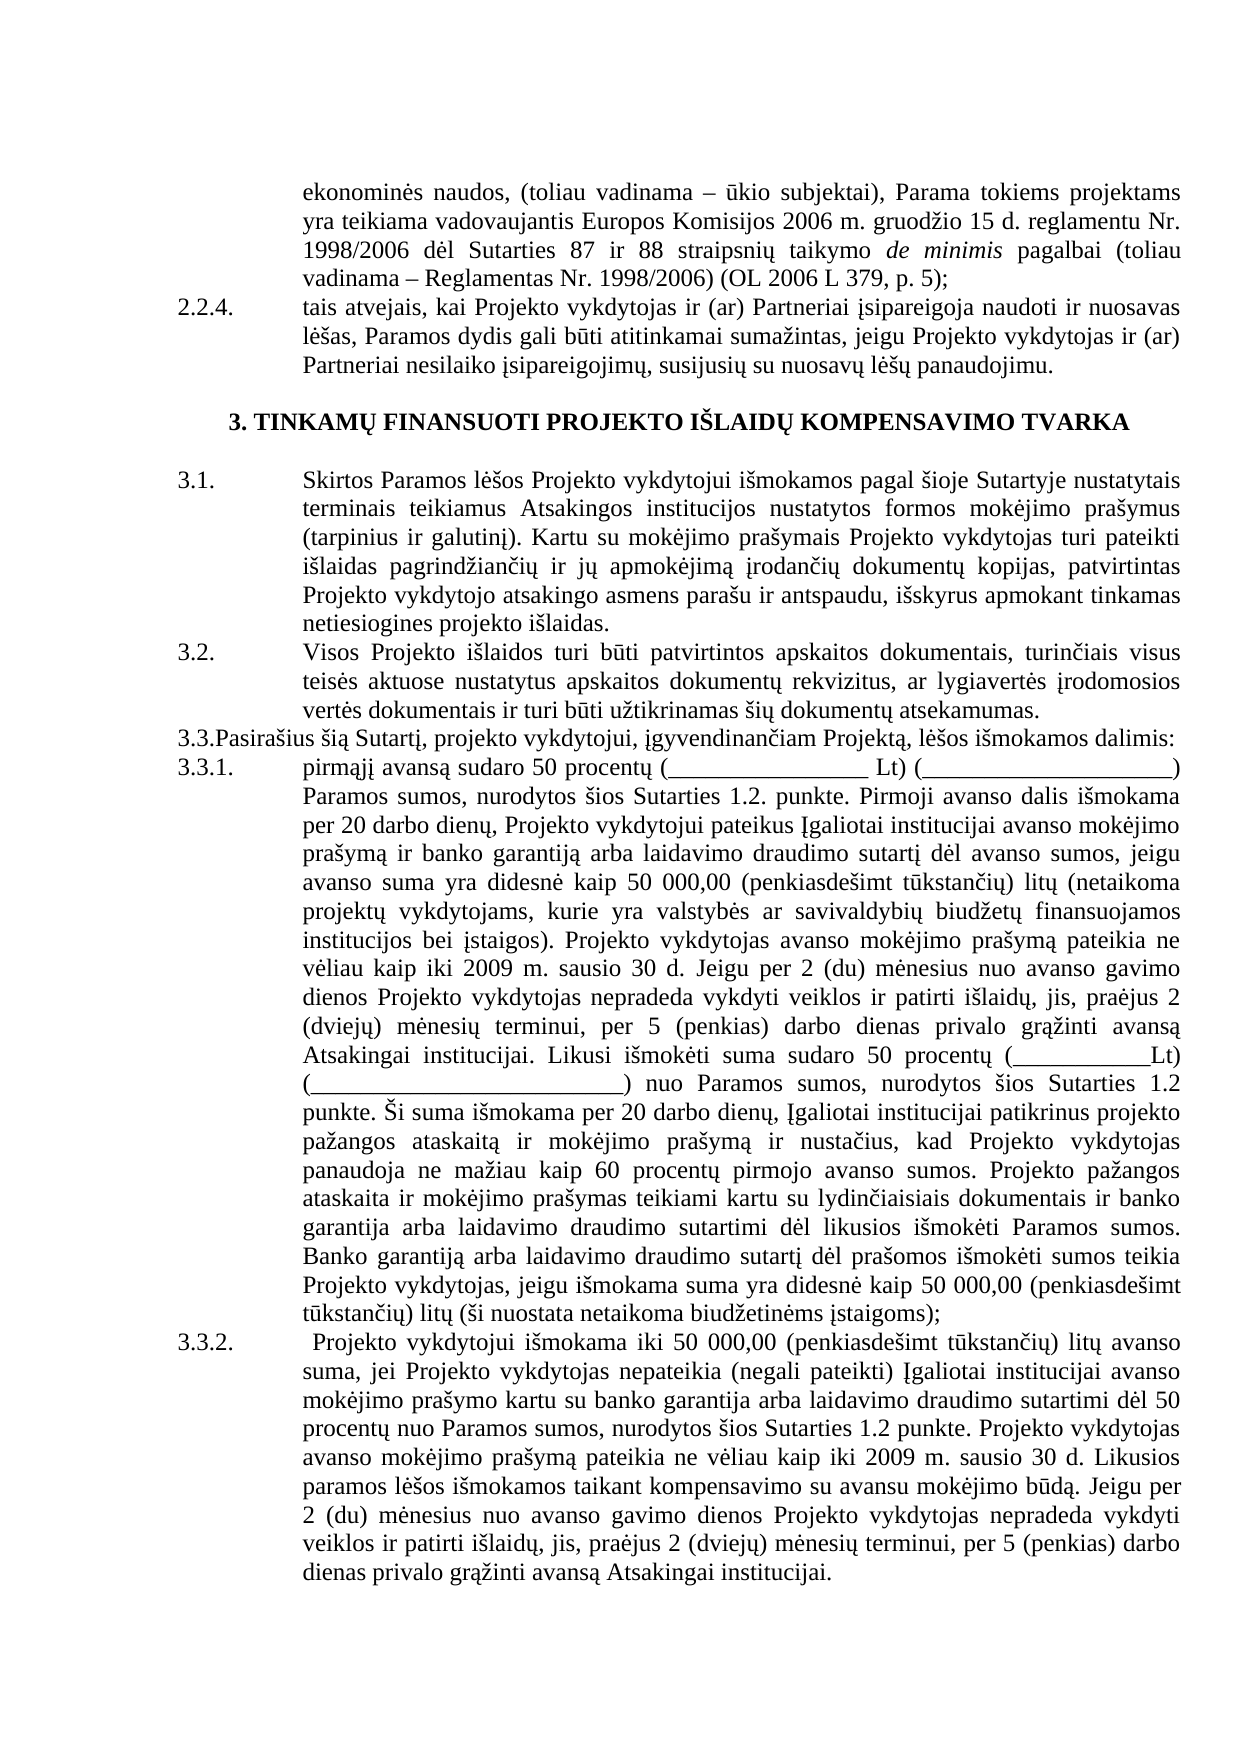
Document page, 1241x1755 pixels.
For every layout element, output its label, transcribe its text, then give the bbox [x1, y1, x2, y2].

text ekonominės naudos, (toliau vadinama – ūkio subjektai), Parama tokiems projektams yra teikiama vadovaujantis Europos Komisijos 2006 m. gruodžio 15 d. reglamentu Nr. 1998/2006 dėl Sutarties 87 ir 88 straipsnių taikymo de minimis pagalbai (toliau vadinama – Reglamentas Nr. 1998/2006) (OL 2006 L 379, p. 5); [177, 177, 1181, 292]
text 2.2.4. tais atvejais, kai Projekto vykdytojas ir (ar) Partneriai įsipareigoja naudoti ir nuosavas lėšas, Paramos dydis gali būti atitinkamai sumažintas, jeigu Projekto vykdytojas ir (ar) Partneriai nesilaiko įsipareigojimų, susijusių su nuosavų lėšų panaudojimu. [177, 292, 1181, 378]
text 3.1. Skirtos Paramos lėšos Projekto vykdytojui išmokamos pagal šioje Sutartyje nustatytais terminais teikiamus Atsakingos institucijos nustatytos formos mokėjimo prašymus (tarpinius ir galutinį). Kartu su mokėjimo prašymais Projekto vykdytojas turi pateikti išlaidas pagrindžiančių ir jų apmokėjimą įrodančių dokumentų kopijas, patvirtintas Projekto vykdytojo atsakingo asmens parašu ir antspaudu, išskyrus apmokant tinkamas netiesiogines projekto išlaidas. [177, 465, 1181, 637]
text 3.3.1. pirmąjį avansą sudaro 50 procentų (________________ Lt) (____________________) Paramos sumos, nurodytos šios Sutarties 1.2. punkte. Pirmoji avanso dalis išmokama per 20 darbo dienų, Projekto vykdytojui pateikus Įgaliotai institucijai avanso mokėjimo prašymą ir banko garantiją arba laidavimo draudimo sutartį dėl avanso sumos, jeigu avanso suma yra didesnė kaip 50 000,00 (penkiasdešimt tūkstančių) litų (netaikoma projektų vykdytojams, kurie yra valstybės ar savivaldybių biudžetų finansuojamos institucijos bei įstaigos). Projekto vykdytojas avanso mokėjimo prašymą pateikia ne vėliau kaip iki 2009 m. sausio 30 d. Jeigu per 2 (du) mėnesius nuo avanso gavimo dienos Projekto vykdytojas nepradeda vykdyti veiklos ir patirti išlaidų, jis, praėjus 2 (dviejų) mėnesių terminui, per 5 (penkias) darbo dienas privalo grąžinti avansą Atsakingai institucijai. Likusi išmokėti suma sudaro 50 procentų (___________Lt) (_________________________) nuo Paramos sumos, nurodytos šios Sutarties 1.2 punkte. Ši suma išmokama per 20 darbo dienų, Įgaliotai institucijai patikrinus projekto pažangos ataskaitą ir mokėjimo prašymą ir nustačius, kad Projekto vykdytojas panaudoja ne mažiau kaip 60 procentų pirmojo avanso sumos. Projekto pažangos ataskaita ir mokėjimo prašymas teikiami kartu su lydinčiaisiais dokumentais ir banko garantija arba laidavimo draudimo sutartimi dėl likusios išmokėti Paramos sumos. Banko garantiją arba laidavimo draudimo sutartį dėl prašomos išmokėti sumos teikia Projekto vykdytojas, jeigu išmokama suma yra didesnė kaip 50 000,00 (penkiasdešimt tūkstančių) litų (ši nuostata netaikoma biudžetinėms įstaigoms); [177, 752, 1181, 1327]
text 3.2. Visos Projekto išlaidos turi būti patvirtintos apskaitos dokumentais, turinčiais visus teisės aktuose nustatytus apskaitos dokumentų rekvizitus, ar lygiavertės įrodomosios vertės dokumentais ir turi būti užtikrinamas šių dokumentų atsekamumas. [177, 637, 1181, 723]
text 3.3.Pasirašius šią Sutartį, projekto vykdytojui, įgyvendinančiam Projektą, lėšos išmokamos dalimis: [177, 723, 1181, 752]
text 3. TINKAMŲ FINANSUOTI PROJEKTO IŠLAIDŲ KOMPENSAVIMO TVARKA [177, 407, 1181, 436]
text 3.3.2. Projekto vykdytojui išmokama iki 50 000,00 (penkiasdešimt tūkstančių) litų avanso suma, jei Projekto vykdytojas nepateikia (negali pateikti) Įgaliotai institucijai avanso mokėjimo prašymo kartu su banko garantija arba laidavimo draudimo sutartimi dėl 50 procentų nuo Paramos sumos, nurodytos šios Sutarties 1.2 punkte. Projekto vykdytojas avanso mokėjimo prašymą pateikia ne vėliau kaip iki 2009 m. sausio 30 d. Likusios paramos lėšos išmokamos taikant kompensavimo su avansu mokėjimo būdą. Jeigu per 2 (du) mėnesius nuo avanso gavimo dienos Projekto vykdytojas nepradeda vykdyti veiklos ir patirti išlaidų, jis, praėjus 2 (dviejų) mėnesių terminui, per 5 (penkias) darbo dienas privalo grąžinti avansą Atsakingai institucijai. [177, 1327, 1181, 1586]
